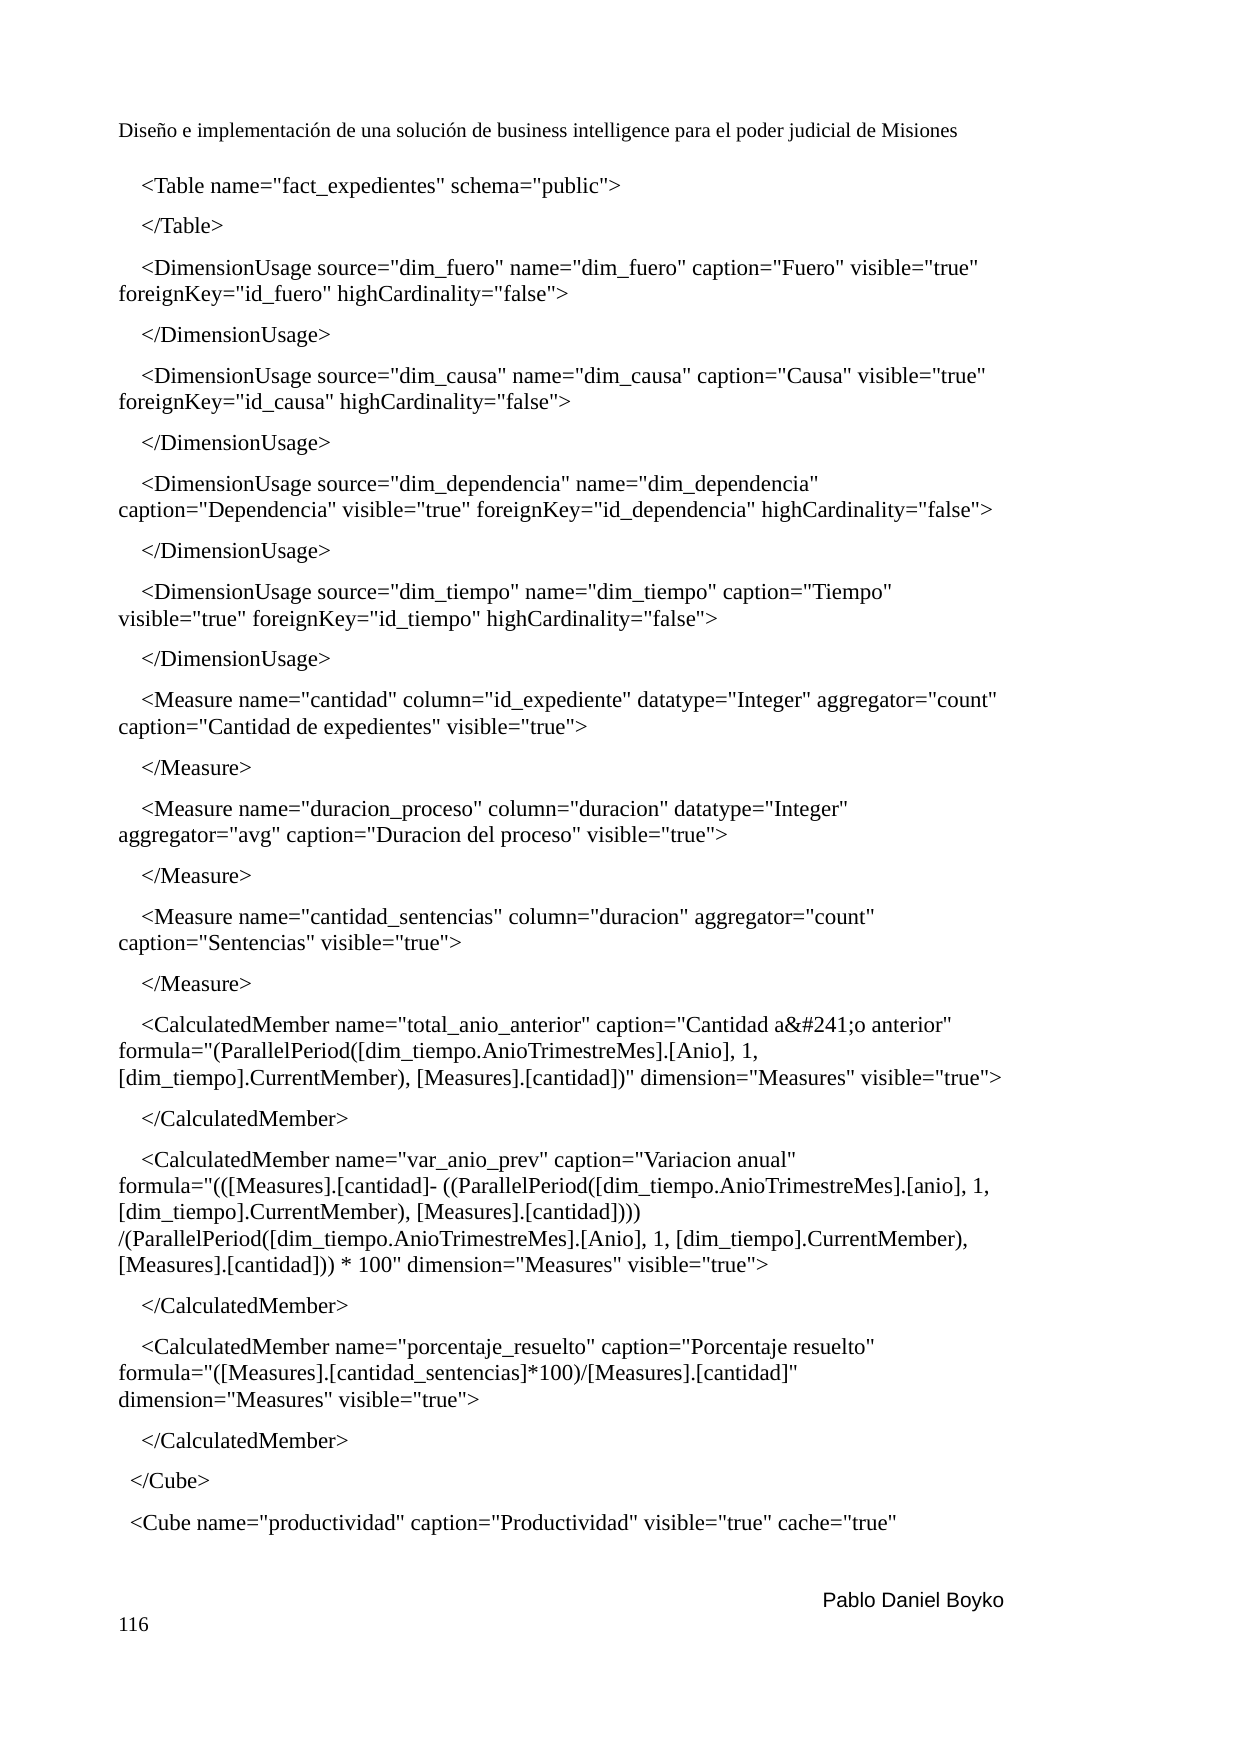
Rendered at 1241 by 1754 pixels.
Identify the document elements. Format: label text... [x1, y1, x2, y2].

text <Cube name="productividad" caption="Productividad" visible="true" cache="true" [118, 1508, 1004, 1535]
text <DimensionUsage source="dim_tiempo" name="dim_tiempo" caption="Tiempo" visible="true" foreignKey="id_tiempo" highCardinality="false"> [118, 578, 1004, 631]
text <Measure name="cantidad" column="id_expediente" datatype="Integer" aggregator="count" caption="Cantidad de expedientes" visible="true"> [118, 686, 1004, 739]
text <DimensionUsage source="dim_causa" name="dim_causa" caption="Causa" visible="true" foreignKey="id_causa" highCardinality="false"> [118, 362, 1004, 414]
text </CalculatedMember> [118, 1427, 1004, 1453]
text </Measure> [118, 970, 1004, 997]
text <Measure name="duracion_proceso" column="duracion" datatype="Integer" aggregator="avg" caption="Duracion del proceso" visible="true"> [118, 795, 1004, 847]
text </DimensionUsage> [118, 537, 1004, 564]
text <CalculatedMember name="porcentaje_resuelto" caption="Porcentaje resuelto" formula="([Measures].[cantidad_sentencias]*100)/[Measures].[cantidad]" dimension="Measures" visible="true"> [118, 1333, 1004, 1412]
text <CalculatedMember name="var_anio_prev" caption="Variacion anual" formula="(([Measures].[cantidad]- ((ParallelPeriod([dim_tiempo.AnioTrimestreMes].[anio], 1, [dim_tiempo].CurrentMember), [Measures].[cantidad]))) /(ParallelPeriod([dim_tiempo.AnioTrimestreMes].[Anio], 1, [dim_tiempo].CurrentMember), [Measures].[cantidad])) * 100" dimension="Measures" visible="true"> [118, 1146, 1004, 1277]
text </DimensionUsage> [118, 321, 1004, 347]
text </DimensionUsage> [118, 429, 1004, 455]
text <DimensionUsage source="dim_dependencia" name="dim_dependencia" caption="Dependencia" visible="true" foreignKey="id_dependencia" highCardinality="false"> [118, 470, 1004, 523]
text <CalculatedMember name="total_anio_anterior" caption="Cantidad a&#241;o anterior" formula="(ParallelPeriod([dim_tiempo.AnioTrimestreMes].[Anio], 1, [dim_tiempo].CurrentMember), [Measures].[cantidad])" dimension="Measures" visible="true"> [118, 1011, 1004, 1090]
text <DimensionUsage source="dim_fuero" name="dim_fuero" caption="Fuero" visible="true" foreignKey="id_fuero" highCardinality="false"> [118, 253, 1004, 306]
text <Measure name="cantidad_sentencias" column="duracion" aggregator="count" caption="Sentencias" visible="true"> [118, 903, 1004, 956]
text </Cube> [118, 1468, 1004, 1494]
text </DimensionUsage> [118, 646, 1004, 672]
text </Table> [118, 213, 1004, 239]
text <Table name="fact_expedientes" schema="public"> [118, 172, 1004, 198]
text </Measure> [118, 754, 1004, 780]
text </Measure> [118, 862, 1004, 888]
text </CalculatedMember> [118, 1292, 1004, 1318]
text </CalculatedMember> [118, 1105, 1004, 1131]
